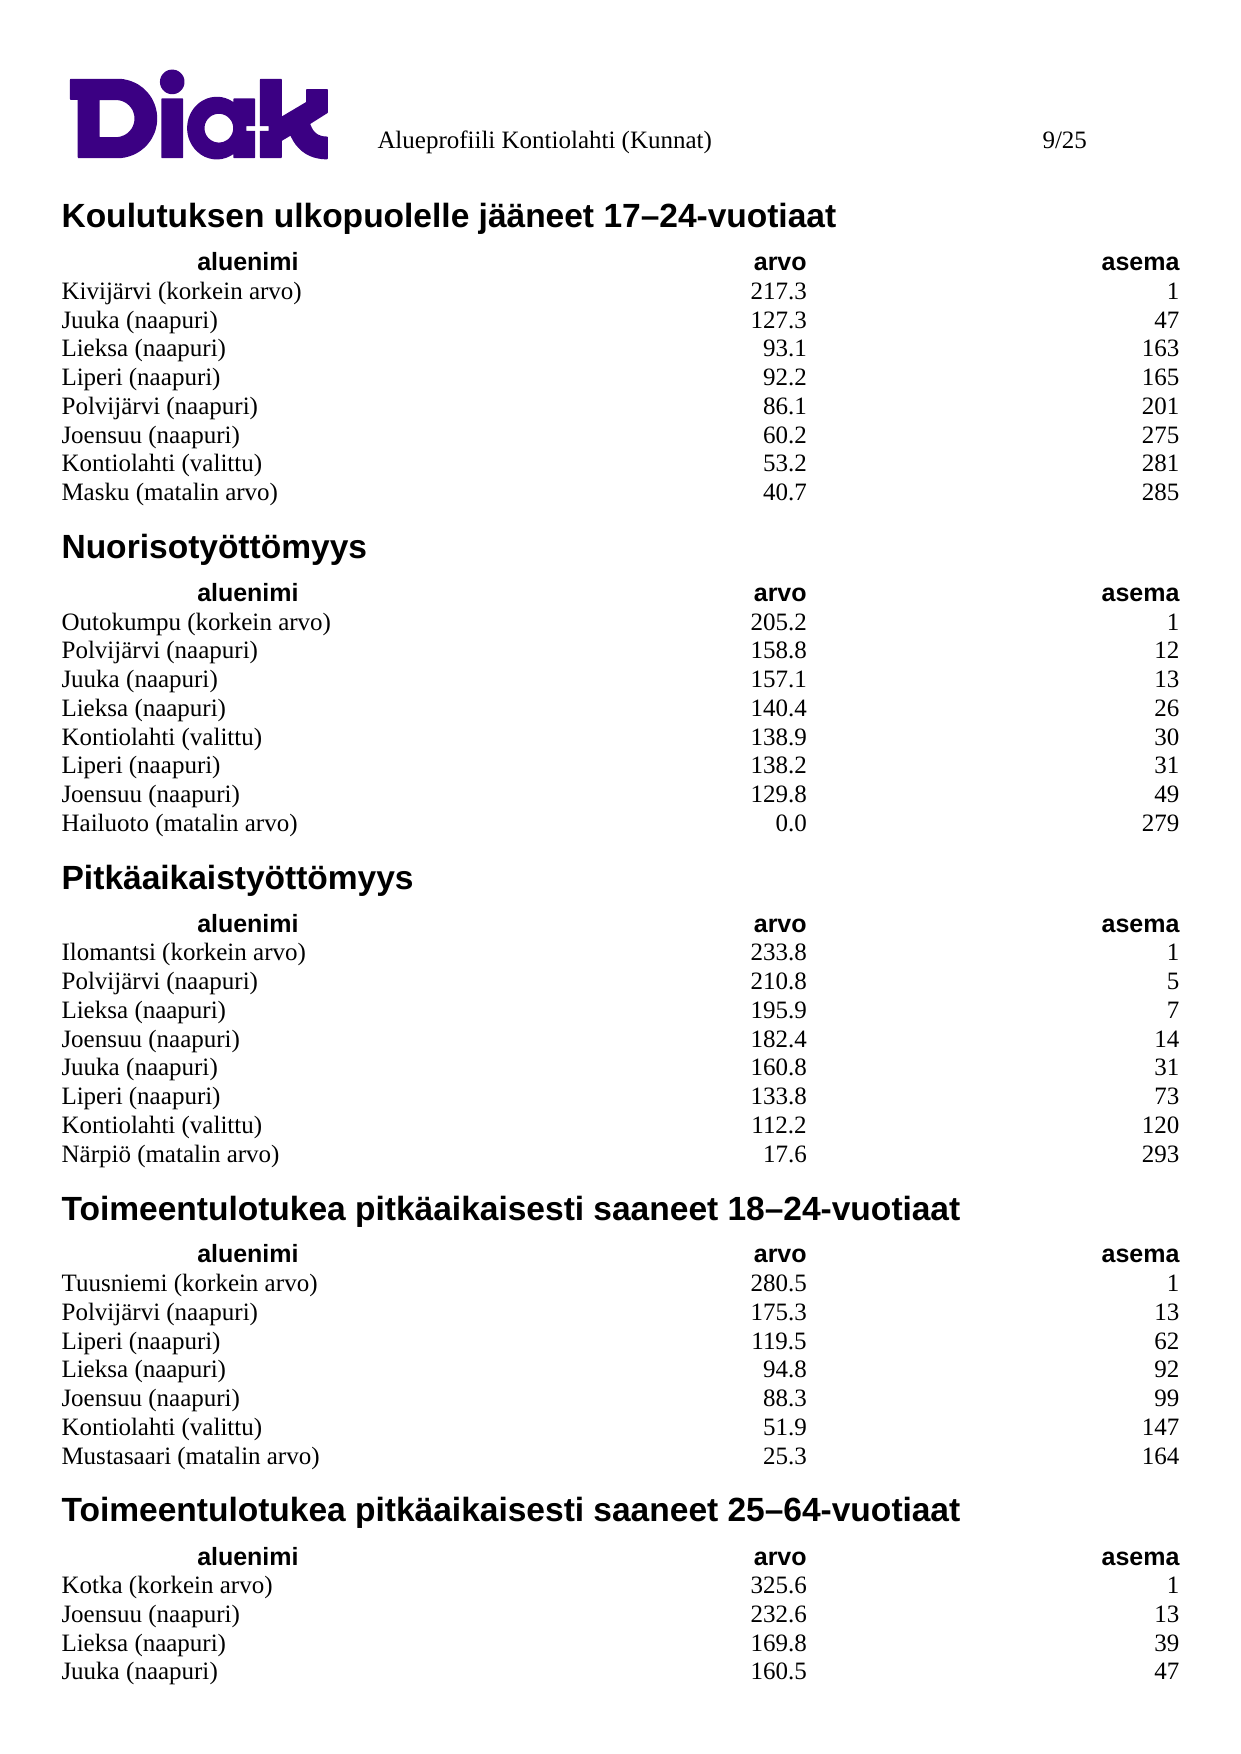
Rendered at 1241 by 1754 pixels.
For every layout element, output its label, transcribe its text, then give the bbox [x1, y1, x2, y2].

table_cell Polvijärvi (naapuri) [61, 391, 434, 420]
table_cell 133.8 [434, 1081, 806, 1110]
table_cell 0.0 [434, 808, 806, 837]
table_header aluenimi [61, 578, 434, 607]
table_cell Närpiö (matalin arvo) [61, 1139, 434, 1167]
table_cell Lieksa (naapuri) [61, 1628, 434, 1656]
subtitle Koulutuksen ulkopuolelle jääneet 17–24-vuotiaat [61, 196, 1179, 235]
table_header aluenimi [61, 1541, 434, 1570]
table_cell 53.2 [434, 449, 806, 477]
table_cell Lieksa (naapuri) [61, 693, 434, 722]
table_cell Kontiolahti (valittu) [61, 722, 434, 751]
table_cell 12 [806, 636, 1179, 664]
table_cell 93.1 [434, 334, 806, 362]
table_cell Juuka (naapuri) [61, 664, 434, 693]
table_cell 92 [806, 1355, 1179, 1383]
table_cell Kontiolahti (valittu) [61, 1110, 434, 1139]
table_cell 5 [806, 966, 1179, 995]
table_cell 92.2 [434, 362, 806, 391]
table_cell 275 [806, 420, 1179, 448]
table_cell Kotka (korkein arvo) [61, 1570, 434, 1599]
table_cell 205.2 [434, 607, 806, 636]
table_cell 112.2 [434, 1110, 806, 1139]
table_cell Liperi (naapuri) [61, 1081, 434, 1110]
table_header asema [806, 1541, 1179, 1570]
table_cell 1 [806, 1570, 1179, 1599]
table_cell 232.6 [434, 1599, 806, 1628]
table_cell Joensuu (naapuri) [61, 779, 434, 808]
subtitle Toimeentulotukea pitkäaikaisesti saaneet 18–24-vuotiaat [61, 1188, 1179, 1227]
table_header asema [806, 1240, 1179, 1268]
table_cell Joensuu (naapuri) [61, 420, 434, 448]
table_cell Liperi (naapuri) [61, 362, 434, 391]
table_cell 281 [806, 449, 1179, 477]
table_cell 182.4 [434, 1024, 806, 1052]
table_cell 31 [806, 751, 1179, 779]
table_cell 86.1 [434, 391, 806, 420]
table_cell 160.8 [434, 1053, 806, 1081]
table_cell Joensuu (naapuri) [61, 1599, 434, 1628]
table_cell 26 [806, 693, 1179, 722]
table_cell 163 [806, 334, 1179, 362]
table_cell 39 [806, 1628, 1179, 1656]
table_cell Kivijärvi (korkein arvo) [61, 276, 434, 305]
table_cell Lieksa (naapuri) [61, 995, 434, 1024]
table_cell 164 [806, 1441, 1179, 1469]
table_cell 1 [806, 1268, 1179, 1297]
table_cell 13 [806, 664, 1179, 693]
table_cell 31 [806, 1053, 1179, 1081]
table_cell 99 [806, 1383, 1179, 1412]
table_cell 14 [806, 1024, 1179, 1052]
table_cell Polvijärvi (naapuri) [61, 966, 434, 995]
table_cell Polvijärvi (naapuri) [61, 1297, 434, 1326]
table_cell 169.8 [434, 1628, 806, 1656]
table_header asema [806, 578, 1179, 607]
table_cell Tuusniemi (korkein arvo) [61, 1268, 434, 1297]
table_cell 13 [806, 1297, 1179, 1326]
table_cell 88.3 [434, 1383, 806, 1412]
table_cell 1 [806, 276, 1179, 305]
table_cell 47 [806, 305, 1179, 333]
table_cell Kontiolahti (valittu) [61, 449, 434, 477]
table_cell Kontiolahti (valittu) [61, 1412, 434, 1441]
table_cell 47 [806, 1656, 1179, 1685]
table_header arvo [434, 1240, 806, 1268]
table_cell Joensuu (naapuri) [61, 1024, 434, 1052]
subtitle Pitkäaikaistyöttömyys [61, 858, 1179, 896]
table_cell Mustasaari (matalin arvo) [61, 1441, 434, 1469]
subtitle Toimeentulotukea pitkäaikaisesti saaneet 25–64-vuotiaat [61, 1490, 1179, 1529]
table_header aluenimi [61, 909, 434, 937]
table_cell 127.3 [434, 305, 806, 333]
table_cell Ilomantsi (korkein arvo) [61, 938, 434, 966]
table_cell 51.9 [434, 1412, 806, 1441]
table_cell 7 [806, 995, 1179, 1024]
table_cell 1 [806, 607, 1179, 636]
subtitle Nuorisotyöttömyys [61, 527, 1179, 566]
table_cell 49 [806, 779, 1179, 808]
table_header aluenimi [61, 1240, 434, 1268]
table_cell 285 [806, 477, 1179, 506]
table_cell Juuka (naapuri) [61, 1053, 434, 1081]
table_cell 165 [806, 362, 1179, 391]
table_cell Lieksa (naapuri) [61, 334, 434, 362]
table_cell 138.9 [434, 722, 806, 751]
table_cell 157.1 [434, 664, 806, 693]
table_header arvo [434, 909, 806, 937]
table_cell 160.5 [434, 1656, 806, 1685]
table_cell 40.7 [434, 477, 806, 506]
table_cell 60.2 [434, 420, 806, 448]
table_cell 94.8 [434, 1355, 806, 1383]
table_cell 217.3 [434, 276, 806, 305]
table_header arvo [434, 247, 806, 276]
table_cell 210.8 [434, 966, 806, 995]
table_cell 233.8 [434, 938, 806, 966]
table_cell 279 [806, 808, 1179, 837]
table_header arvo [434, 578, 806, 607]
table_cell 280.5 [434, 1268, 806, 1297]
table_cell 158.8 [434, 636, 806, 664]
table_cell Polvijärvi (naapuri) [61, 636, 434, 664]
table_header aluenimi [61, 247, 434, 276]
table_cell Juuka (naapuri) [61, 1656, 434, 1685]
table_cell 120 [806, 1110, 1179, 1139]
table_cell 17.6 [434, 1139, 806, 1167]
table_cell Lieksa (naapuri) [61, 1355, 434, 1383]
table_cell 119.5 [434, 1326, 806, 1354]
table_cell 13 [806, 1599, 1179, 1628]
table_cell Liperi (naapuri) [61, 1326, 434, 1354]
table_header asema [806, 909, 1179, 937]
table_cell 129.8 [434, 779, 806, 808]
table_cell Hailuoto (matalin arvo) [61, 808, 434, 837]
table_cell 147 [806, 1412, 1179, 1441]
table_header arvo [434, 1541, 806, 1570]
table_cell 201 [806, 391, 1179, 420]
table_cell 293 [806, 1139, 1179, 1167]
table_cell Liperi (naapuri) [61, 751, 434, 779]
table_cell 140.4 [434, 693, 806, 722]
table_cell 25.3 [434, 1441, 806, 1469]
table_cell 175.3 [434, 1297, 806, 1326]
table_cell 73 [806, 1081, 1179, 1110]
table_cell Outokumpu (korkein arvo) [61, 607, 434, 636]
table_cell Masku (matalin arvo) [61, 477, 434, 506]
table_cell 62 [806, 1326, 1179, 1354]
table_cell 195.9 [434, 995, 806, 1024]
table_cell 1 [806, 938, 1179, 966]
table_header asema [806, 247, 1179, 276]
table_cell 325.6 [434, 1570, 806, 1599]
table_cell Joensuu (naapuri) [61, 1383, 434, 1412]
table_cell 138.2 [434, 751, 806, 779]
table_cell Juuka (naapuri) [61, 305, 434, 333]
table_cell 30 [806, 722, 1179, 751]
